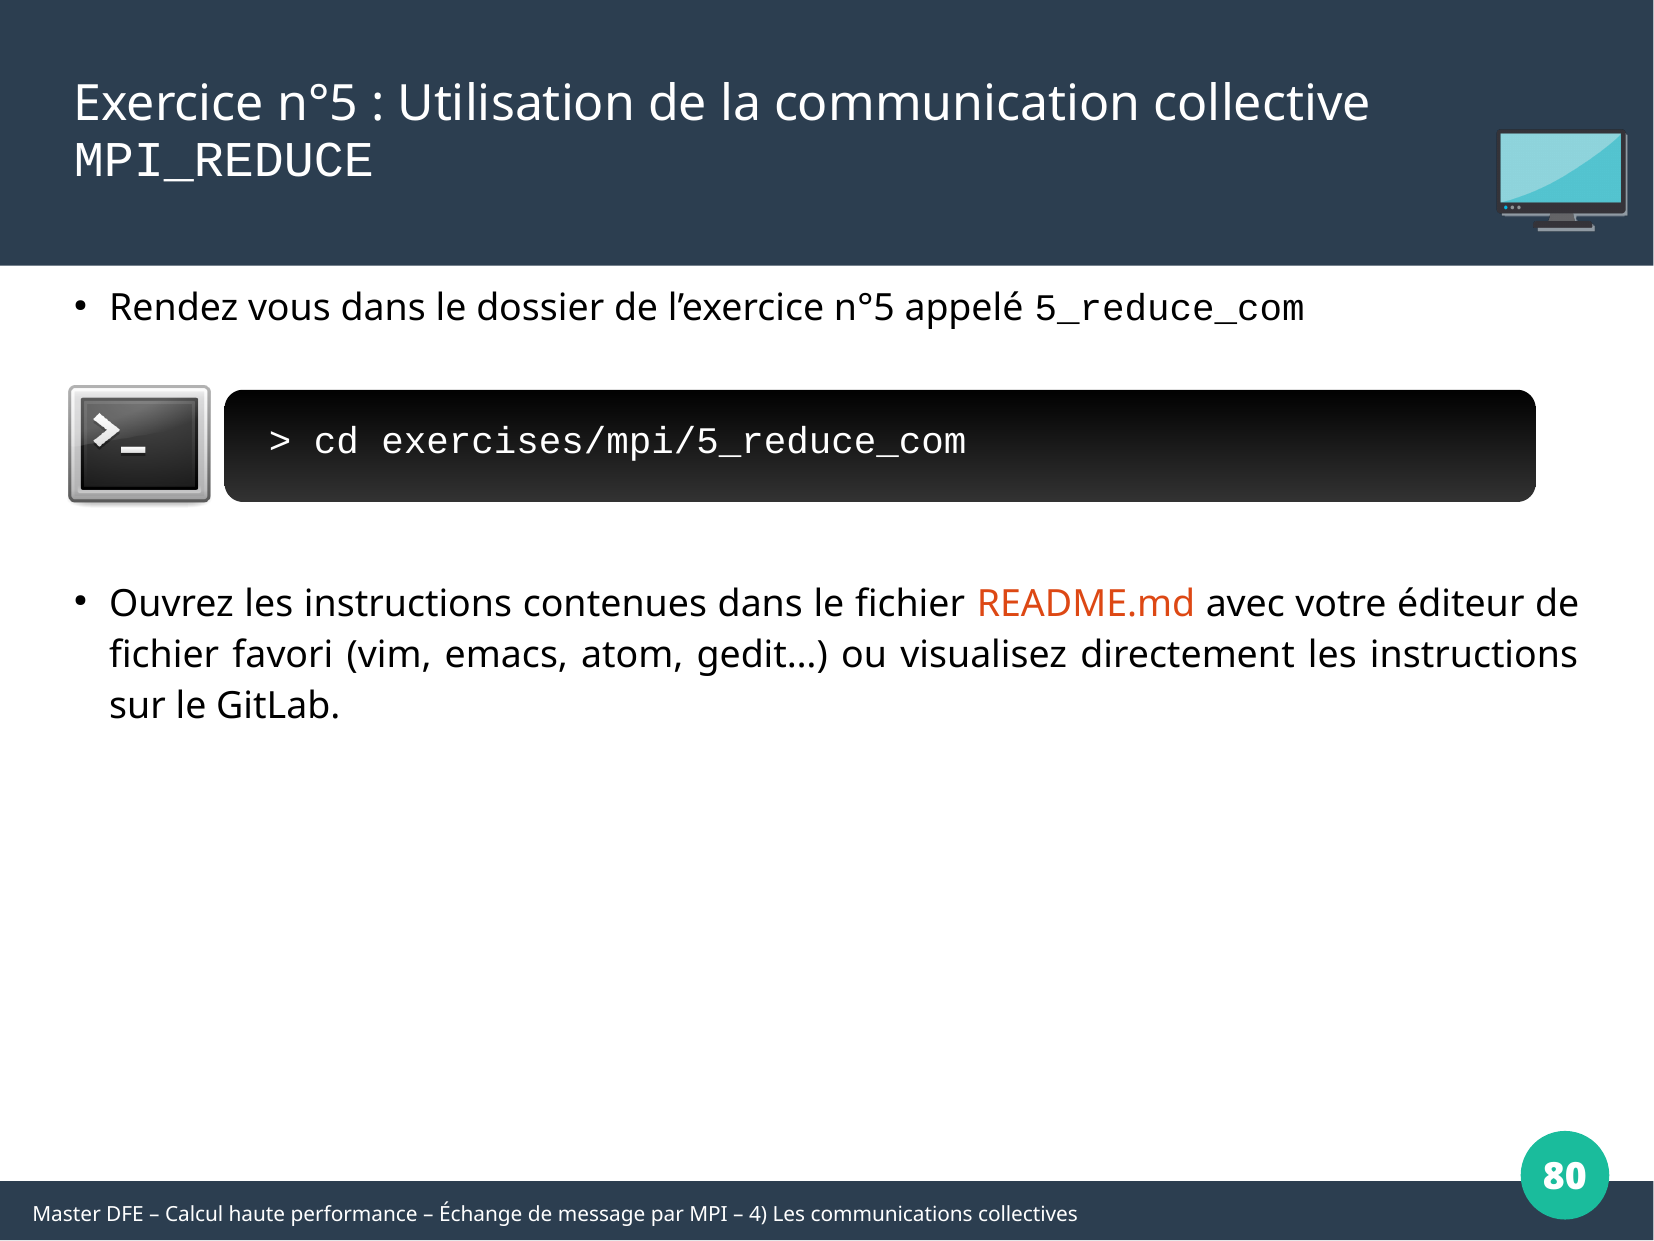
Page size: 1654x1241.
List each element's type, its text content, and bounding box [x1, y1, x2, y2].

text_box Exercice n°5 : Utilisation de la communication collective MPI_REDUCE [59, 59, 1477, 244]
text_box [224, 389, 1536, 502]
picture [65, 385, 213, 508]
text_box Ouvrez les instructions contenues dans le fichier README.md avec votre éditeur de fichier favori (vim, emacs, atom, gedit…) ou visualisez directement les instructions sur le GitLab. [59, 568, 1595, 737]
text_box > cd exercises/mpi/5_reduce_com [254, 415, 1524, 508]
text_box Rendez vous dans le dossier de l’exercice n°5 appelé 5_reduce_com [59, 273, 1595, 367]
picture [1487, 104, 1635, 253]
text_box Master DFE – Calcul haute performance – Échange de message par MPI – 4) Les communications collectives [17, 1191, 1436, 1235]
